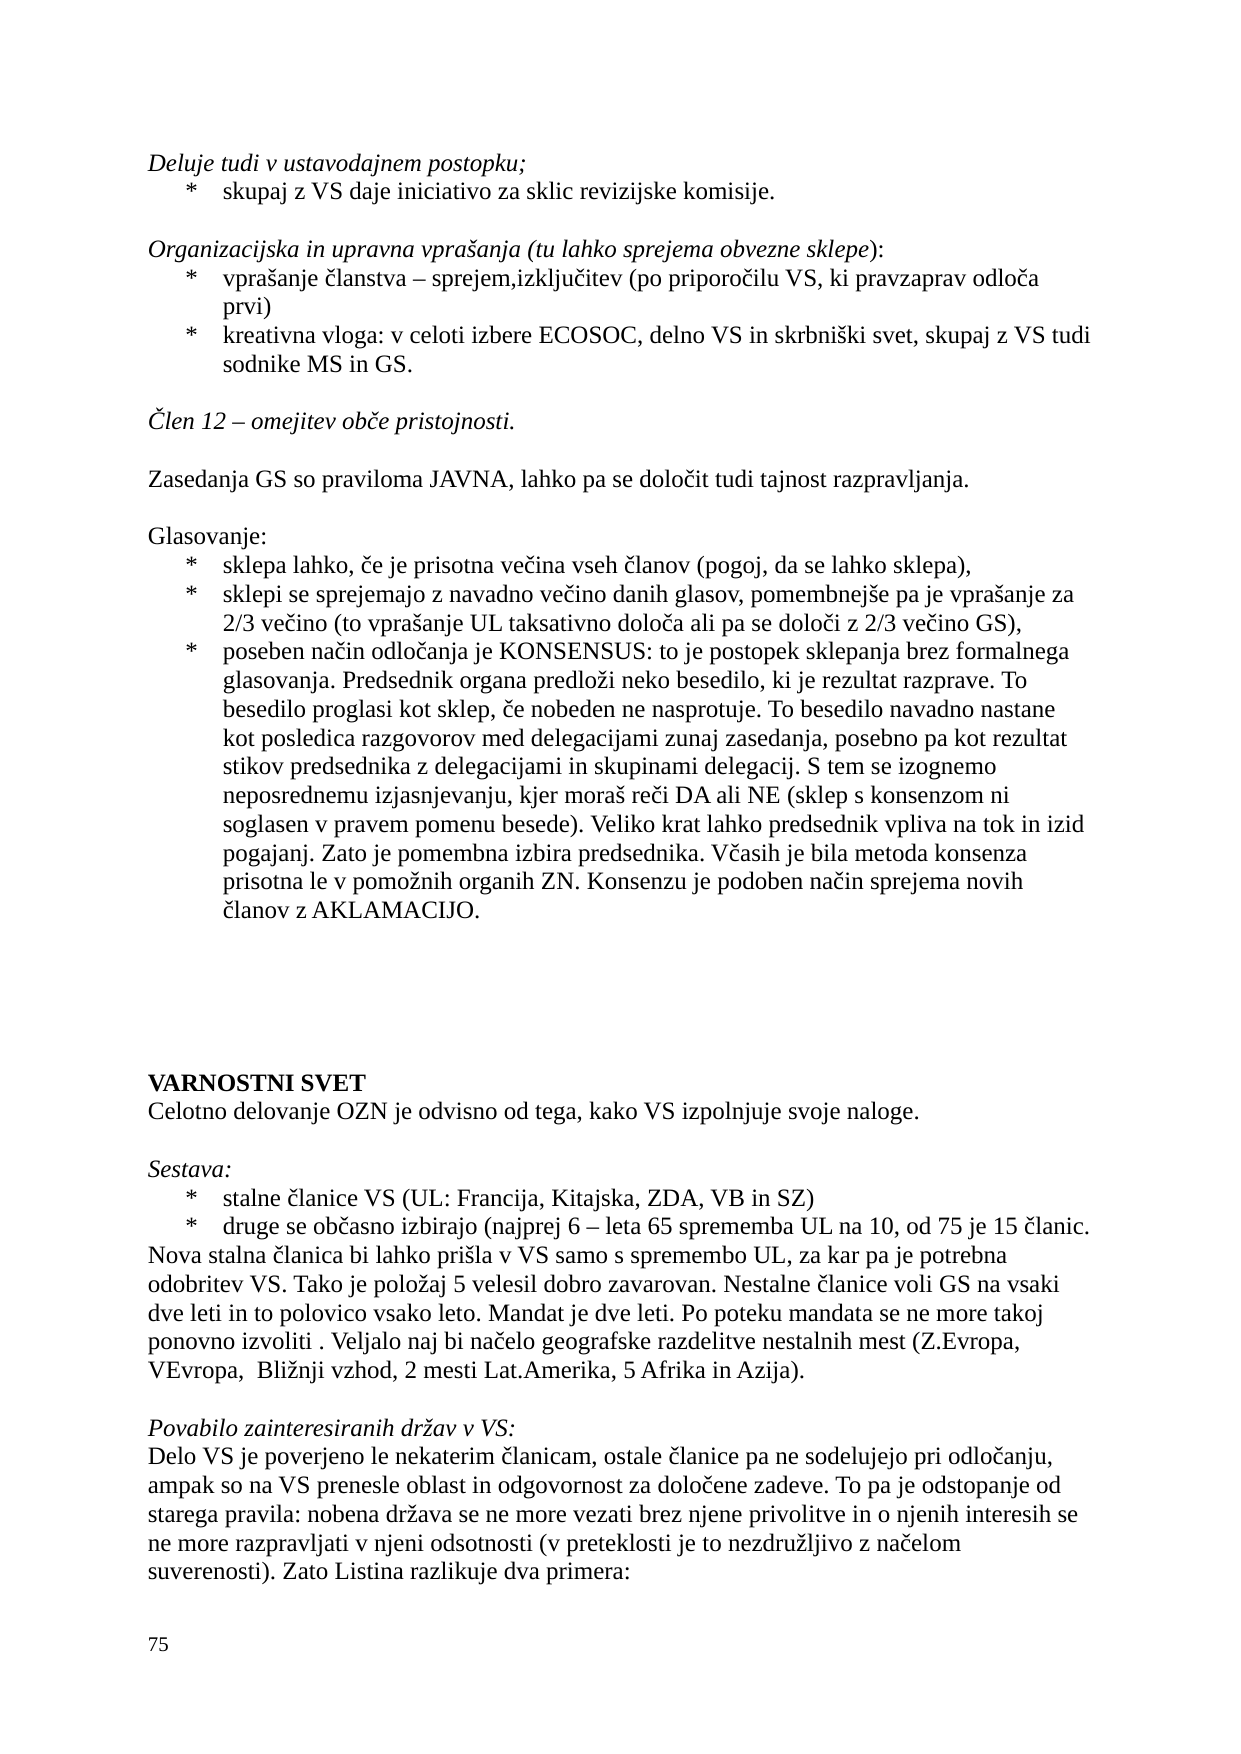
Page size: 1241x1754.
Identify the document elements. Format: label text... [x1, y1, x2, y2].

text Celotno delovanje OZN je odvisno od tega, kako VS izpolnjuje svoje naloge. [148, 1096, 1093, 1125]
text Zasedanja GS so praviloma JAVNA, lahko pa se določit tudi tajnost razpravljanja. [148, 464, 1093, 493]
subtitle VARNOSTNI SVET [148, 1068, 1093, 1096]
text Glasovanje: [148, 521, 1093, 550]
list skupaj z VS daje iniciativo za sklic revizijske komisije. [185, 176, 1093, 205]
list vprašanje članstva – sprejem,izključitev (po priporočilu VS, ki pravzaprav odloča prvi) [185, 263, 1093, 320]
text Nova stalna članica bi lahko prišla v VS samo s spremembo UL, za kar pa je potrebna odobritev VS. Tako je položaj 5 velesil dobro zavarovan. Nestalne članice voli GS na vsaki dve leti in to polovico vsako leto. Mandat je dve leti. Po poteku mandata se ne more takoj ponovno izvoliti . Veljalo naj bi načelo geografske razdelitve nestalnih mest (Z.Evropa, VEvropa, Bližnji vzhod, 2 mesti Lat.Amerika, 5 Afrika in Azija). [148, 1240, 1093, 1384]
text Organizacijska in upravna vprašanja (tu lahko sprejema obvezne sklepe): [148, 234, 1093, 263]
list druge se občasno izbirajo (najprej 6 – leta 65 sprememba UL na 10, od 75 je 15 članic. [185, 1211, 1093, 1240]
list stalne članice VS (UL: Francija, Kitajska, ZDA, VB in SZ) [185, 1183, 1093, 1211]
list sklepi se sprejemajo z navadno večino danih glasov, pomembnejše pa je vprašanje za 2/3 večino (to vprašanje UL taksativno določa ali pa se določi z 2/3 večino GS), [185, 579, 1093, 636]
text Delo VS je poverjeno le nekaterim članicam, ostale članice pa ne sodelujejo pri odločanju, ampak so na VS prenesle oblast in odgovornost za določene zadeve. To pa je odstopanje od starega pravila: nobena država se ne more vezati brez njene privolitve in o njenih interesih se ne more razpravljati v njeni odsotnosti (v preteklosti je to nezdružljivo z načelom suverenosti). Zato Listina razlikuje dva primera: [148, 1441, 1093, 1585]
text Sestava: [148, 1154, 1093, 1183]
list sklepa lahko, če je prisotna večina vseh članov (pogoj, da se lahko sklepa), [185, 550, 1093, 579]
text Povabilo zainteresiranih držav v VS: [148, 1413, 1093, 1441]
list kreativna vloga: v celoti izbere ECOSOC, delno VS in skrbniški svet, skupaj z VS tudi sodnike MS in GS. [185, 320, 1093, 378]
list poseben način odločanja je KONSENSUS: to je postopek sklepanja brez formalnega glasovanja. Predsednik organa predloži neko besedilo, ki je rezultat razprave. To besedilo proglasi kot sklep, če nobeden ne nasprotuje. To besedilo navadno nastane kot posledica razgovorov med delegacijami zunaj zasedanja, posebno pa kot rezultat stikov predsednika z delegacijami in skupinami delegacij. S tem se izognemo neposrednemu izjasnjevanju, kjer moraš reči DA ali NE (sklep s konsenzom ni soglasen v pravem pomenu besede). Veliko krat lahko predsednik vpliva na tok in izid pogajanj. Zato je pomembna izbira predsednika. Včasih je bila metoda konsenza prisotna le v pomožnih organih ZN. Konsenzu je podoben način sprejema novih članov z AKLAMACIJO. [185, 636, 1093, 924]
text Člen 12 – omejitev obče pristojnosti. [148, 406, 1093, 435]
text Deluje tudi v ustavodajnem postopku; [148, 148, 1093, 176]
